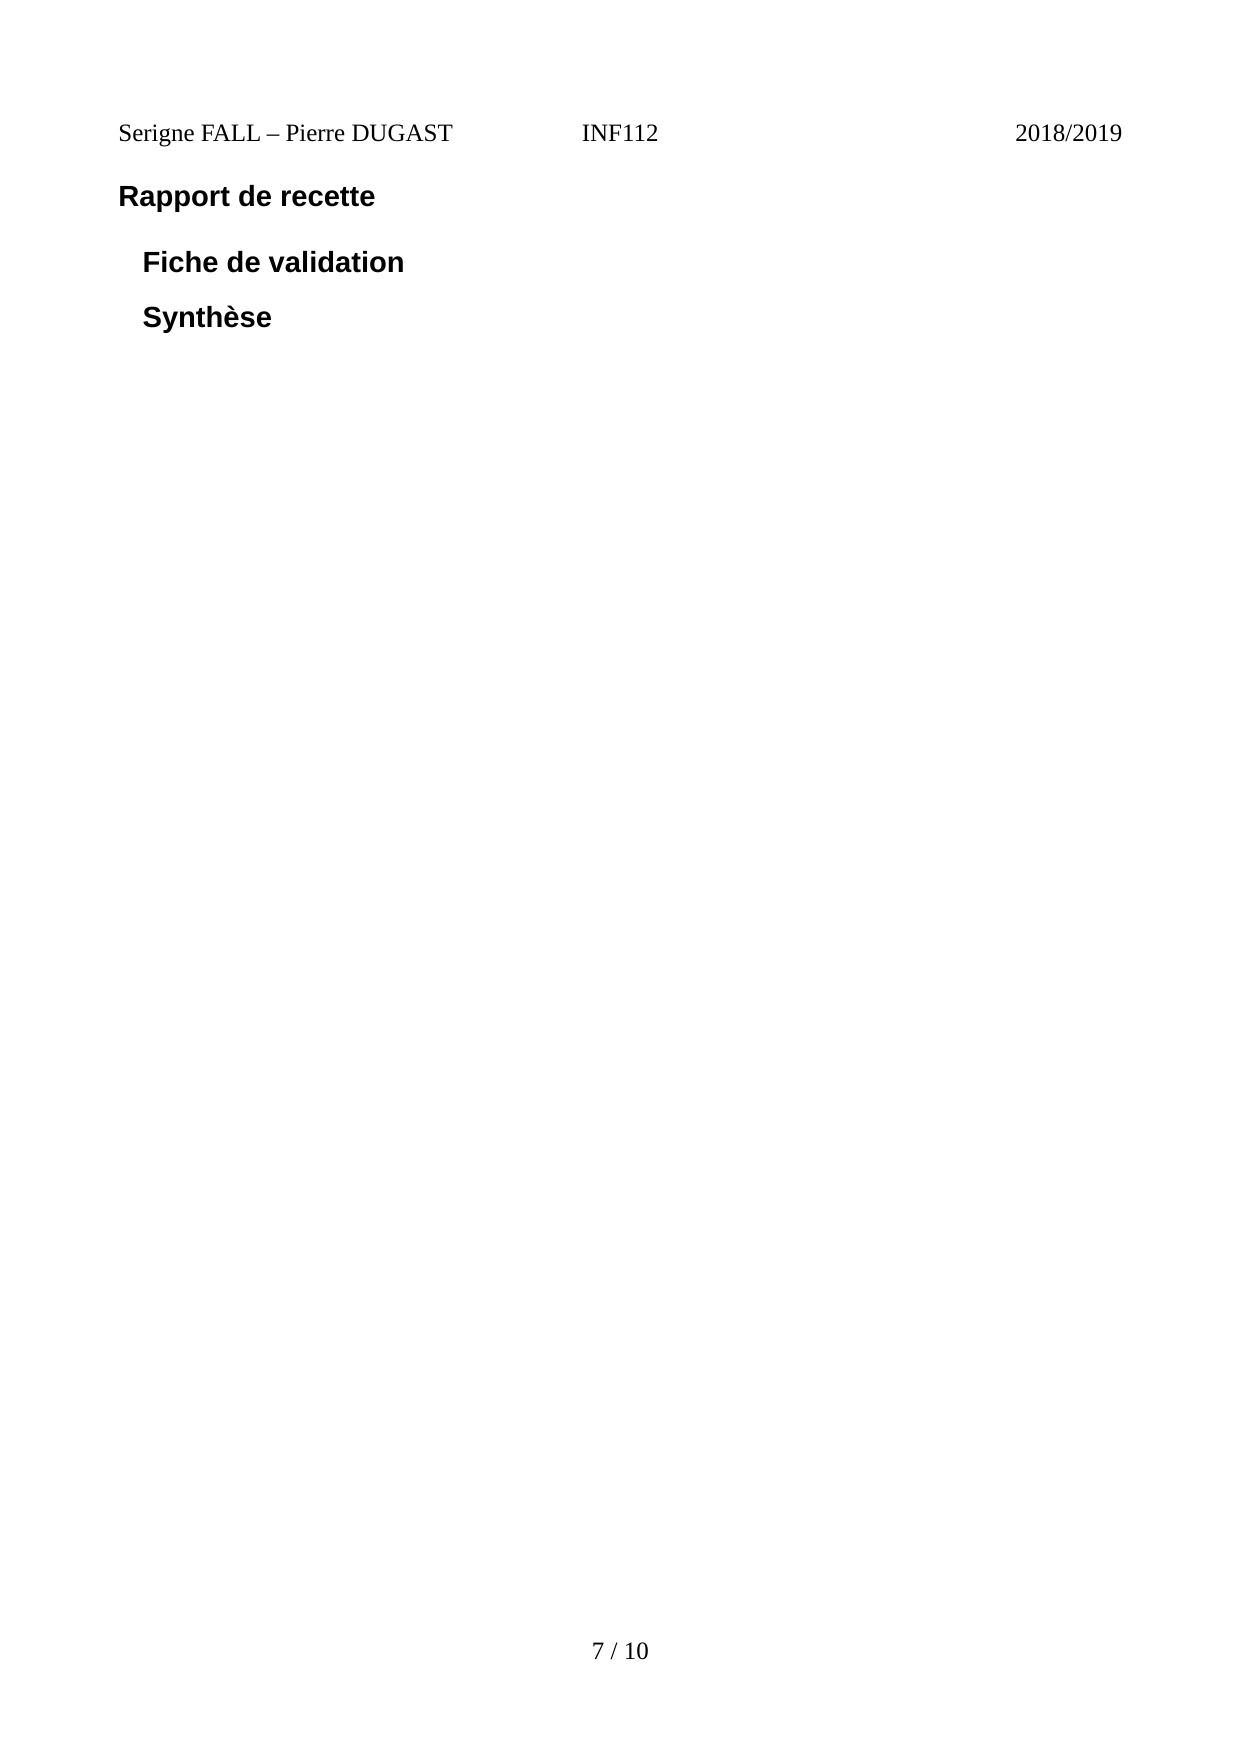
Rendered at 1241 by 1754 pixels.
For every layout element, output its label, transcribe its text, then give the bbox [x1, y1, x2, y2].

subtitle Rapport de recette [118, 178, 1122, 212]
subtitle Synthèse [118, 300, 1122, 333]
subtitle Fiche de validation [118, 245, 1122, 279]
